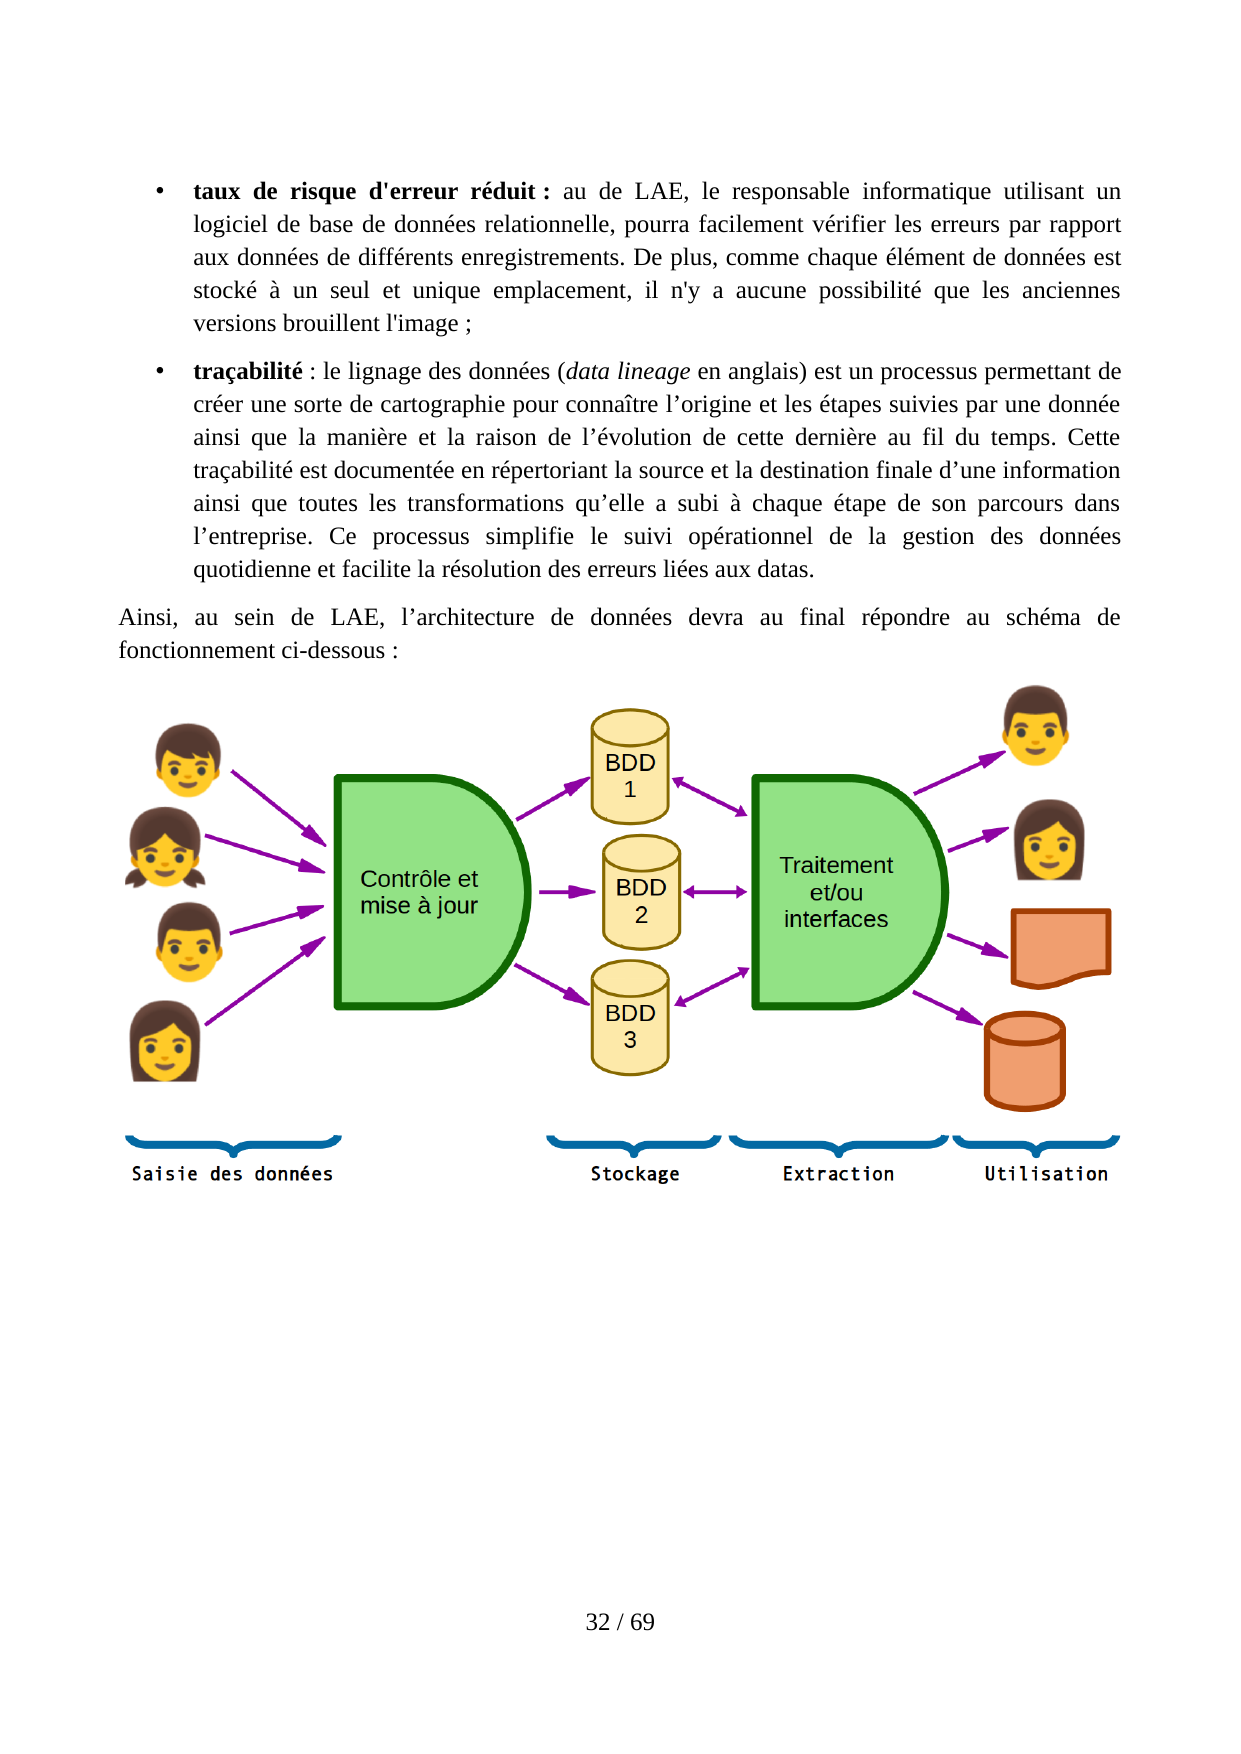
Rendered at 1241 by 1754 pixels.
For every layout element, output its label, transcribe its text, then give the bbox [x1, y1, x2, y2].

list taux de risque d'erreur réduit : au de LAE, le responsable informatique utilisant un logiciel de base de données relationnelle, pourra facilement vérifier les erreurs par rapport aux données de différents enregistrements. De plus, comme chaque élément de données est stocké à un seul et unique emplacement, il n'y a aucune possibilité que les anciennes versions brouillent l'image ; [156, 176, 1122, 337]
list traçabilité : le lignage des données (data lineage en anglais) est un processus permettant de créer une sorte de cartographie pour connaître l’origine et les étapes suivies par une donnée ainsi que la manière et la raison de l’évolution de cette dernière au fil du temps. Cette traçabilité est documentée en répertoriant la source et la destination finale d’une information ainsi que toutes les transformations qu’elle a subi à chaque étape de son parcours dans l’entreprise. Ce processus simplifie le suivi opérationnel de la gestion des données quotidienne et facilite la résolution des erreurs liées aux datas. [156, 356, 1122, 583]
picture [118, 682, 1123, 1186]
text Ainsi, au sein de LAE, l’architecture de données devra au final répondre au schéma de fonctionnement ci-dessous : [118, 602, 1122, 663]
